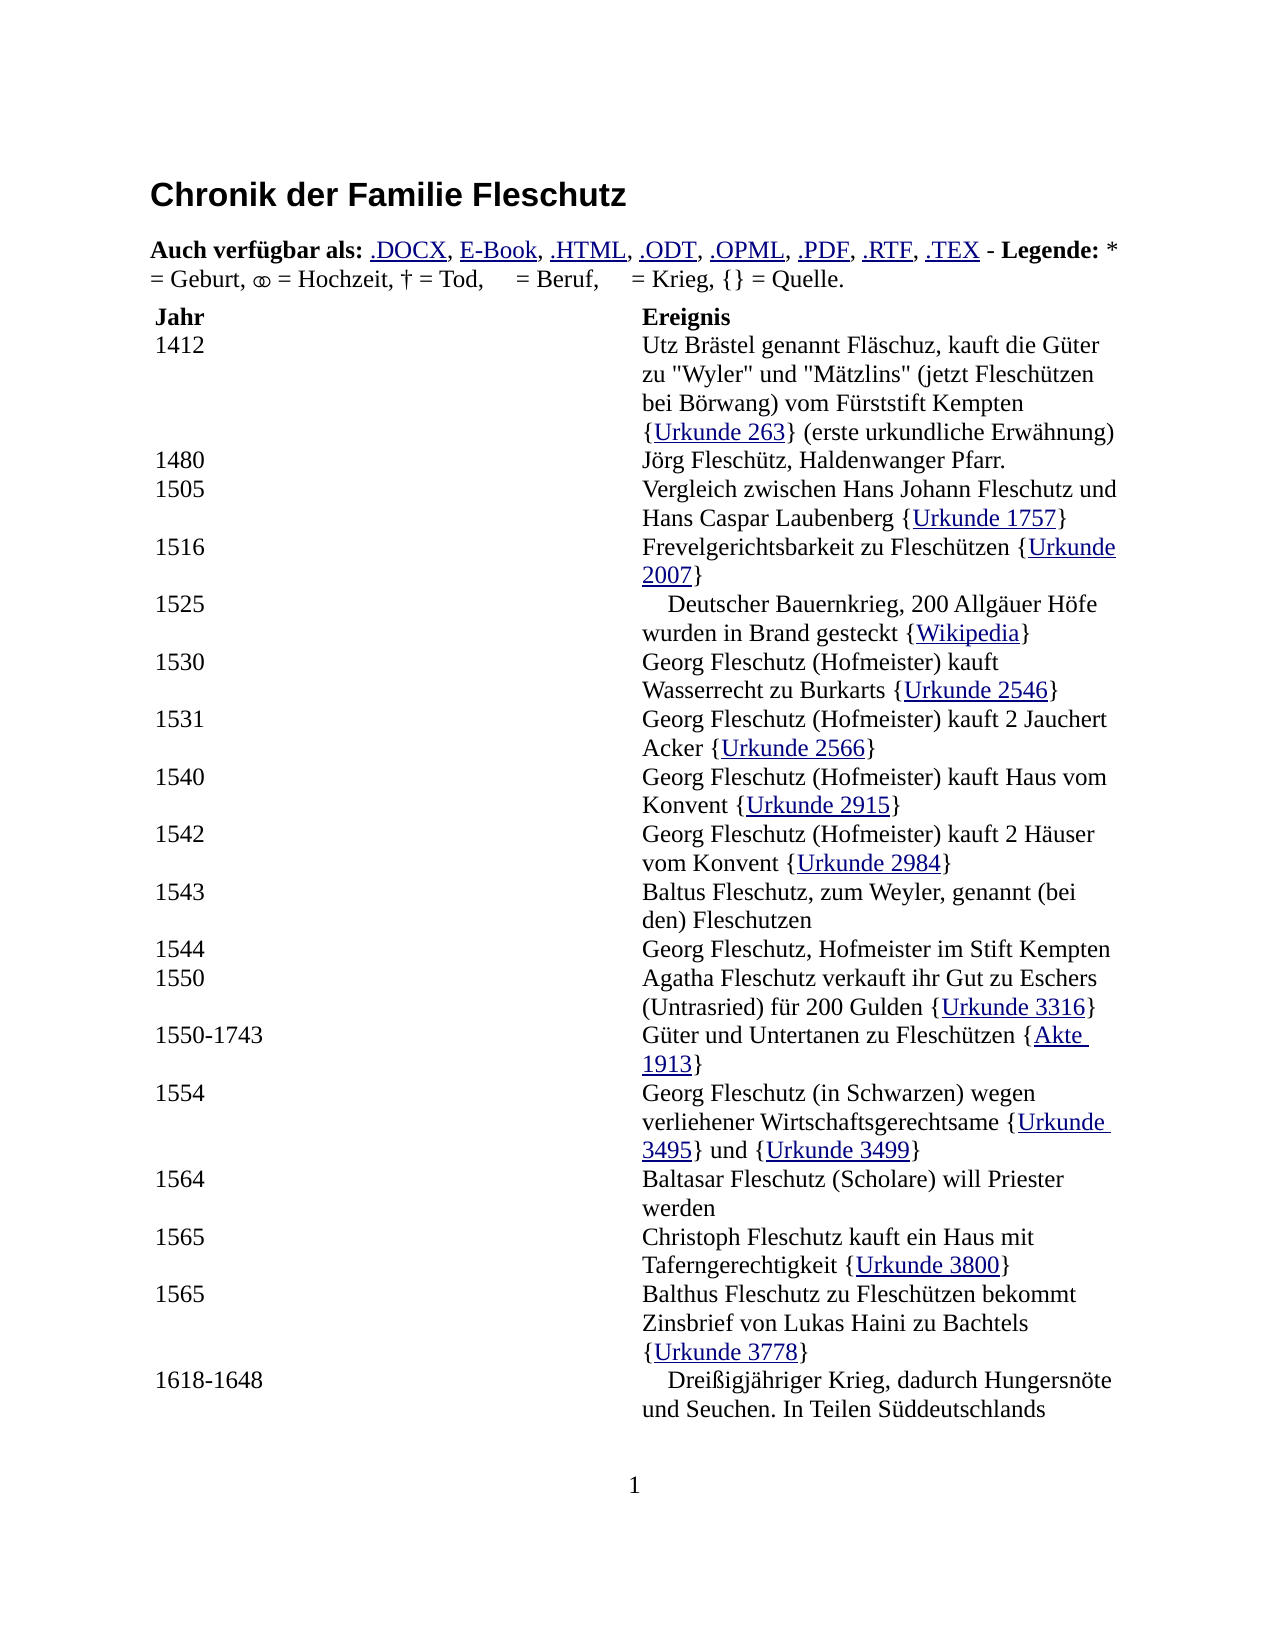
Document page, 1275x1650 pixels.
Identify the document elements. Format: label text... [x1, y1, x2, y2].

text Auch verfügbar als: .DOCX, E-Book, .HTML, .ODT, .OPML, .PDF, .RTF, .TEX - Legende: * = Geburt, ⚭ = Hochzeit, † = Tod, 🔨 = Beruf, 💥 = Krieg, {} = Quelle. [150, 235, 1125, 293]
table_cell 💥 Deutscher Bauernkrieg, 200 Allgäuer Höfe wurden in Brand gesteckt {Wikipedia} [638, 589, 1125, 647]
table_cell Georg Fleschutz (Hofmeister) kauft 2 Häuser vom Konvent {Urkunde 2984} [638, 819, 1125, 877]
table_cell 1618-1648 [150, 1365, 637, 1423]
table_cell 1516 [150, 532, 637, 589]
table_cell 1544 [150, 934, 637, 963]
table_cell 1540 [150, 762, 637, 819]
table_cell Georg Fleschutz (in Schwarzen) wegen verliehener Wirtschaftsgerechtsame {Urkunde 3495} und {Urkunde 3499} [638, 1078, 1125, 1164]
table_cell Utz Brästel genannt Fläschuz, kauft die Güter zu "Wyler" und "Mätzlins" (jetzt Fleschützen bei Börwang) vom Fürststift Kempten {Urkunde 263} (erste urkundliche Erwähnung) [638, 330, 1125, 445]
table_cell 1543 [150, 877, 637, 934]
table_cell Frevelgerichtsbarkeit zu Fleschützen {Urkunde 2007} [638, 532, 1125, 589]
table_cell Georg Fleschutz, Hofmeister im Stift Kempten [638, 934, 1125, 963]
table_cell Güter und Untertanen zu Fleschützen {Akte 1913} [638, 1020, 1125, 1078]
table_cell 1505 [150, 474, 637, 532]
table_cell Vergleich zwischen Hans Johann Fleschutz und Hans Caspar Laubenberg {Urkunde 1757} [638, 474, 1125, 532]
table_cell 1531 [150, 704, 637, 762]
table_cell 1564 [150, 1164, 637, 1222]
table_cell Baltus Fleschutz, zum Weyler, genannt (bei den) Fleschutzen [638, 877, 1125, 934]
table_cell 1565 [150, 1222, 637, 1279]
table_cell 1554 [150, 1078, 637, 1164]
table_cell Jörg Fleschütz, Haldenwanger Pfarr. [638, 445, 1125, 474]
table_cell Georg Fleschutz (Hofmeister) kauft 2 Jauchert Acker {Urkunde 2566} [638, 704, 1125, 762]
table_cell 💥 Dreißigjähriger Krieg, dadurch Hungersnöte und Seuchen. In Teilen Süddeutschlands [638, 1365, 1125, 1423]
table_header Ereignis [638, 302, 1125, 330]
table_cell Christoph Fleschutz kauft ein Haus mit Taferngerechtigkeit {Urkunde 3800} [638, 1222, 1125, 1279]
table_cell 1412 [150, 330, 637, 445]
table_cell 1525 [150, 589, 637, 647]
table_cell 1542 [150, 819, 637, 877]
table_header Jahr [150, 302, 637, 330]
table_cell Georg Fleschutz (Hofmeister) kauft Haus vom Konvent {Urkunde 2915} [638, 762, 1125, 819]
table_cell Balthus Fleschutz zu Fleschützen bekommt Zinsbrief von Lukas Haini zu Bachtels {Urkunde 3778} [638, 1279, 1125, 1365]
table_cell Baltasar Fleschutz (Scholare) will Priester werden [638, 1164, 1125, 1222]
table_cell Georg Fleschutz (Hofmeister) kauft Wasserrecht zu Burkarts {Urkunde 2546} [638, 647, 1125, 704]
table_cell 1550-1743 [150, 1020, 637, 1078]
subtitle Chronik der Familie Fleschutz [150, 175, 1125, 214]
table_cell 1480 [150, 445, 637, 474]
table_cell 1550 [150, 963, 637, 1020]
table_cell 1530 [150, 647, 637, 704]
table_cell Agatha Fleschutz verkauft ihr Gut zu Eschers (Untrasried) für 200 Gulden {Urkunde 3316} [638, 963, 1125, 1020]
table_cell 1565 [150, 1279, 637, 1365]
